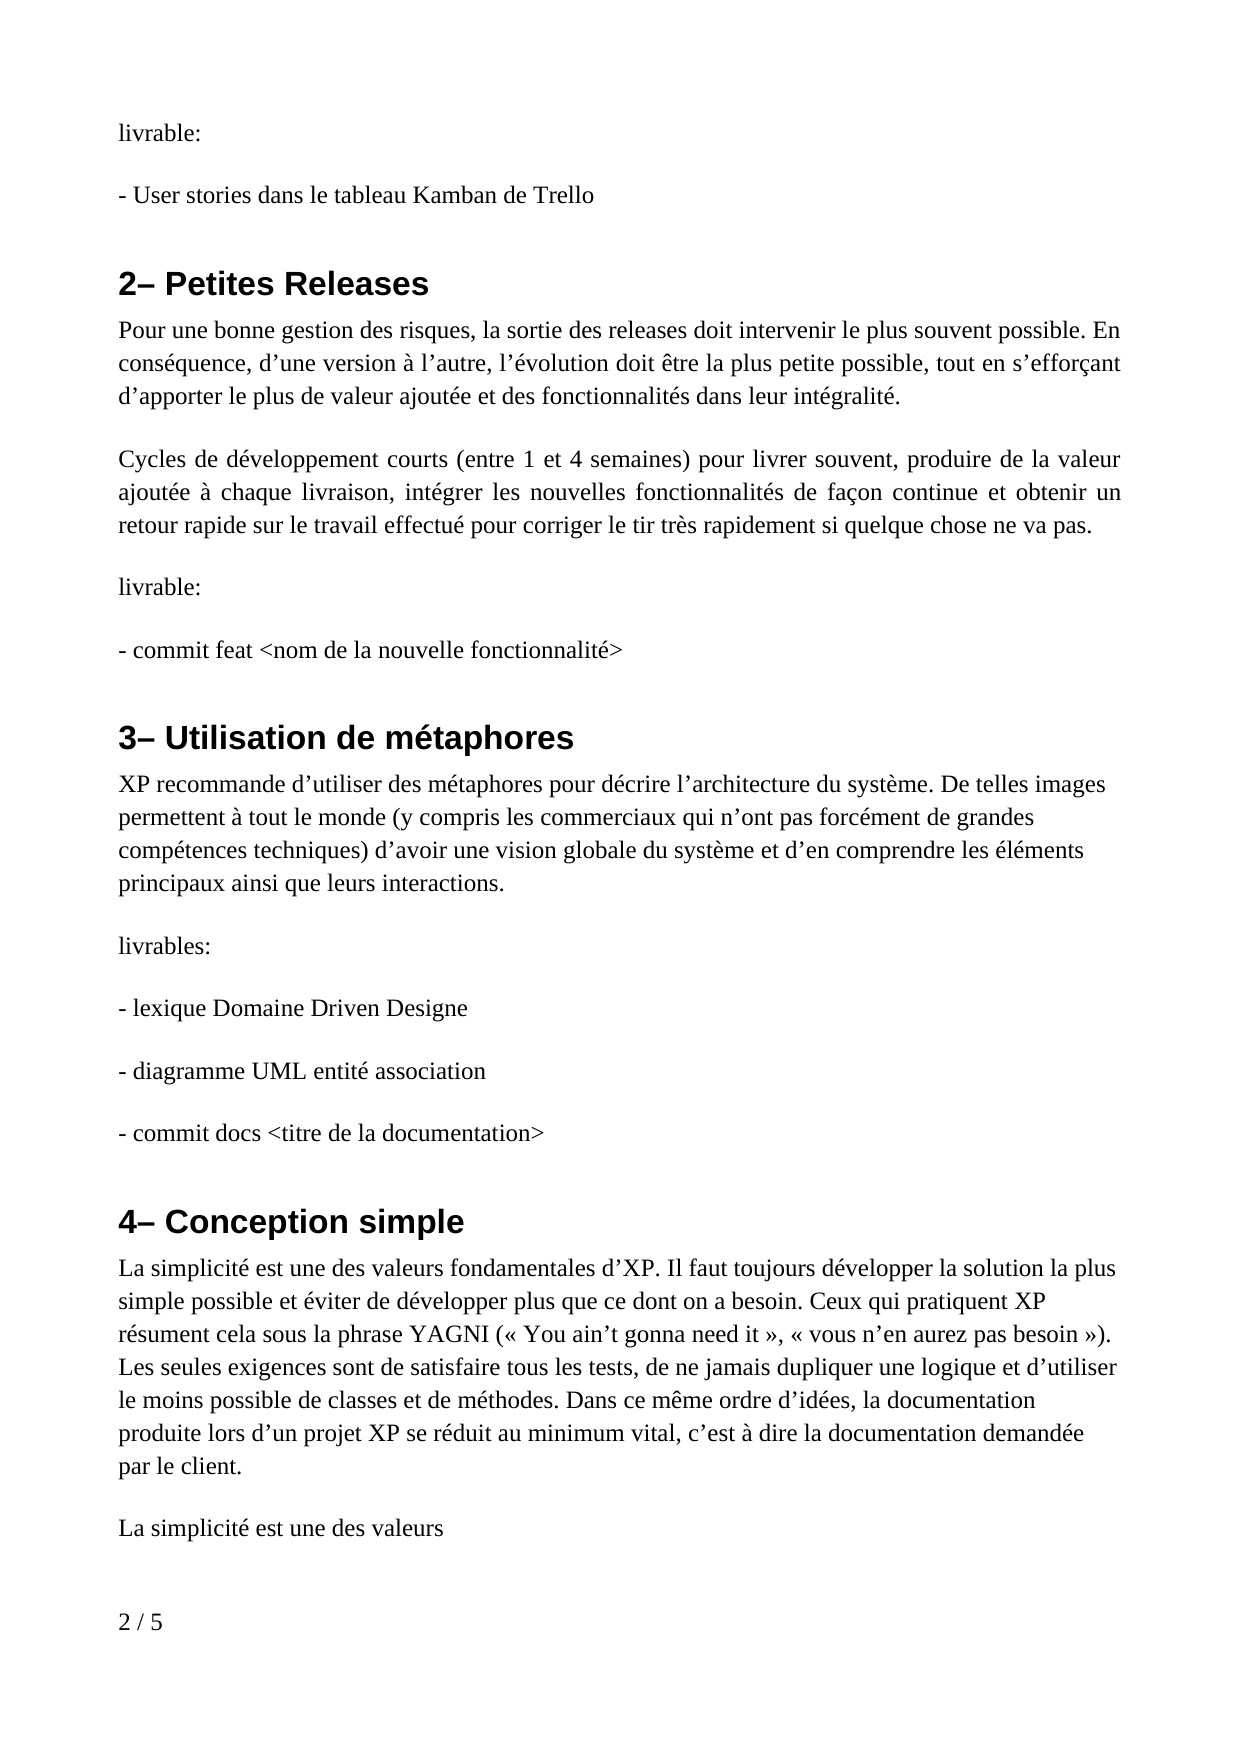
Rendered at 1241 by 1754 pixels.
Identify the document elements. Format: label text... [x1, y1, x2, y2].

text livrable: [118, 572, 1122, 601]
text La simplicité est une des valeurs [118, 1513, 1122, 1542]
text Cycles de développement courts (entre 1 et 4 semaines) pour livrer souvent, produire de la valeur ajoutée à chaque livraison, intégrer les nouvelles fonctionnalités de façon continue et obtenir un retour rapide sur le travail effectué pour corriger le tir très rapidement si quelque chose ne va pas. [118, 444, 1122, 538]
text livrables: [118, 931, 1122, 959]
subtitle 2– Petites Releases [118, 264, 1122, 303]
subtitle 3– Utilisation de métaphores [118, 718, 1122, 757]
text La simplicité est une des valeurs fondamentales d’XP. Il faut toujours développer la solution la plus simple possible et éviter de développer plus que ce dont on a besoin. Ceux qui pratiquent XP résument cela sous la phrase YAGNI (« You ain’t gonna need it », « vous n’en aurez pas besoin »). Les seules exigences sont de satisfaire tous les tests, de ne jamais dupliquer une logique et d’utiliser le moins possible de classes et de méthodes. Dans ce même ordre d’idées, la documentation produite lors d’un projet XP se réduit au minimum vital, c’est à dire la documentation demandée par le client. [118, 1253, 1122, 1479]
text - commit docs <titre de la documentation> [118, 1118, 1122, 1147]
text - commit feat <nom de la nouvelle fonctionnalité> [118, 635, 1122, 663]
text - User stories dans le tableau Kamban de Trello [118, 181, 1122, 209]
text XP recommande d’utiliser des métaphores pour décrire l’architecture du système. De telles images permettent à tout le monde (y compris les commerciaux qui n’ont pas forcément de grandes compétences techniques) d’avoir une vision globale du système et d’en comprendre les éléments principaux ainsi que leurs interactions. [118, 769, 1122, 897]
text - diagramme UML entité association [118, 1056, 1122, 1084]
text - lexique Domaine Driven Designe [118, 993, 1122, 1022]
subtitle 4– Conception simple [118, 1202, 1122, 1240]
text livrable: [118, 118, 1122, 147]
text Pour une bonne gestion des risques, la sortie des releases doit intervenir le plus souvent possible. En conséquence, d’une version à l’autre, l’évolution doit être la plus petite possible, tout en s’efforçant d’apporter le plus de valeur ajoutée et des fonctionnalités dans leur intégralité. [118, 315, 1122, 410]
